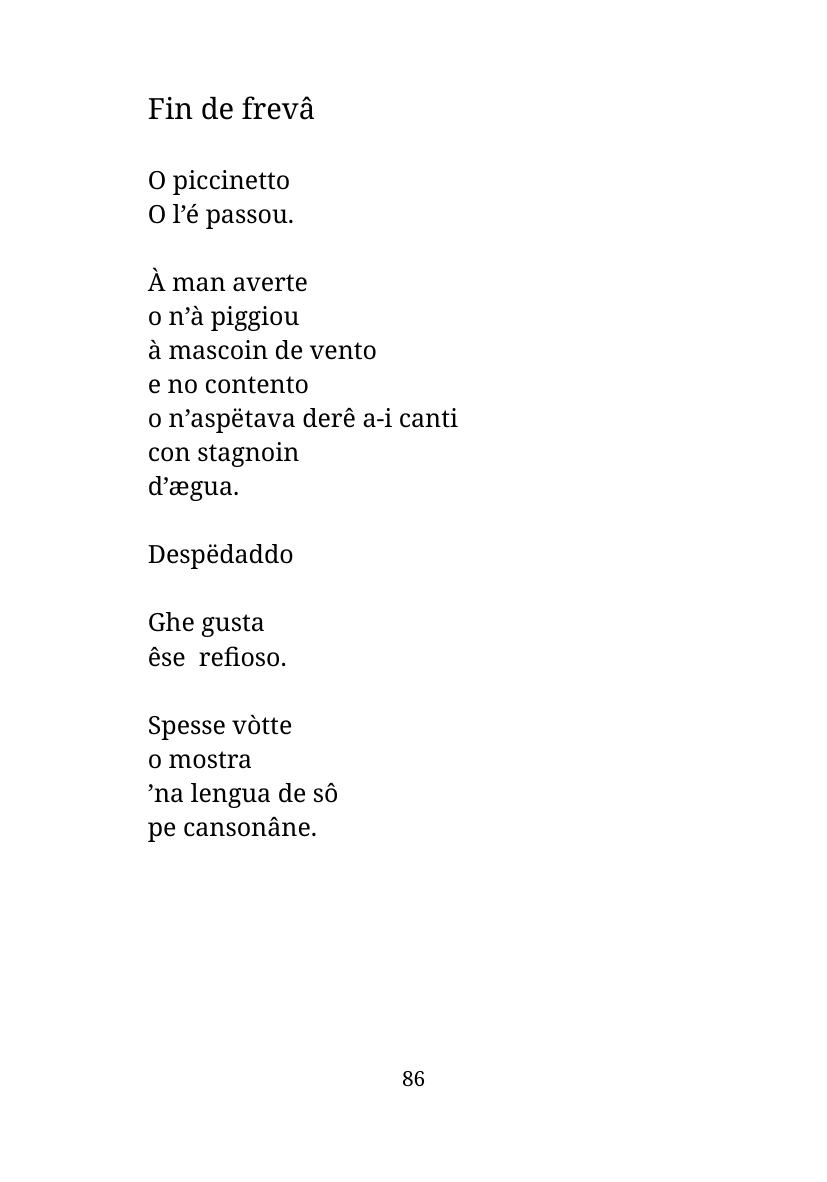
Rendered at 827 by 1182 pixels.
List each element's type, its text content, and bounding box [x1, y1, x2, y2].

text à mascoin de vento [118, 333, 709, 367]
text Spesse vòtte [118, 707, 709, 741]
text Fin de frevâ [118, 88, 709, 128]
text êse refioso. [118, 639, 709, 673]
text con stagnoin [118, 435, 709, 469]
text O piccinetto [118, 162, 709, 196]
text O l’é passou. [118, 196, 709, 230]
text ’na lengua de sô [118, 775, 709, 809]
text pe cansonâne. [118, 809, 709, 843]
text Ghe gusta [118, 605, 709, 639]
text e no contento [118, 367, 709, 401]
text À man averte [118, 264, 709, 298]
text Despëdaddo [118, 537, 709, 571]
text o mostra [118, 741, 709, 775]
text o n’à piggiou [118, 298, 709, 333]
text o n’aspëtava derê a-i canti [118, 401, 709, 435]
text d’ægua. [118, 469, 709, 503]
